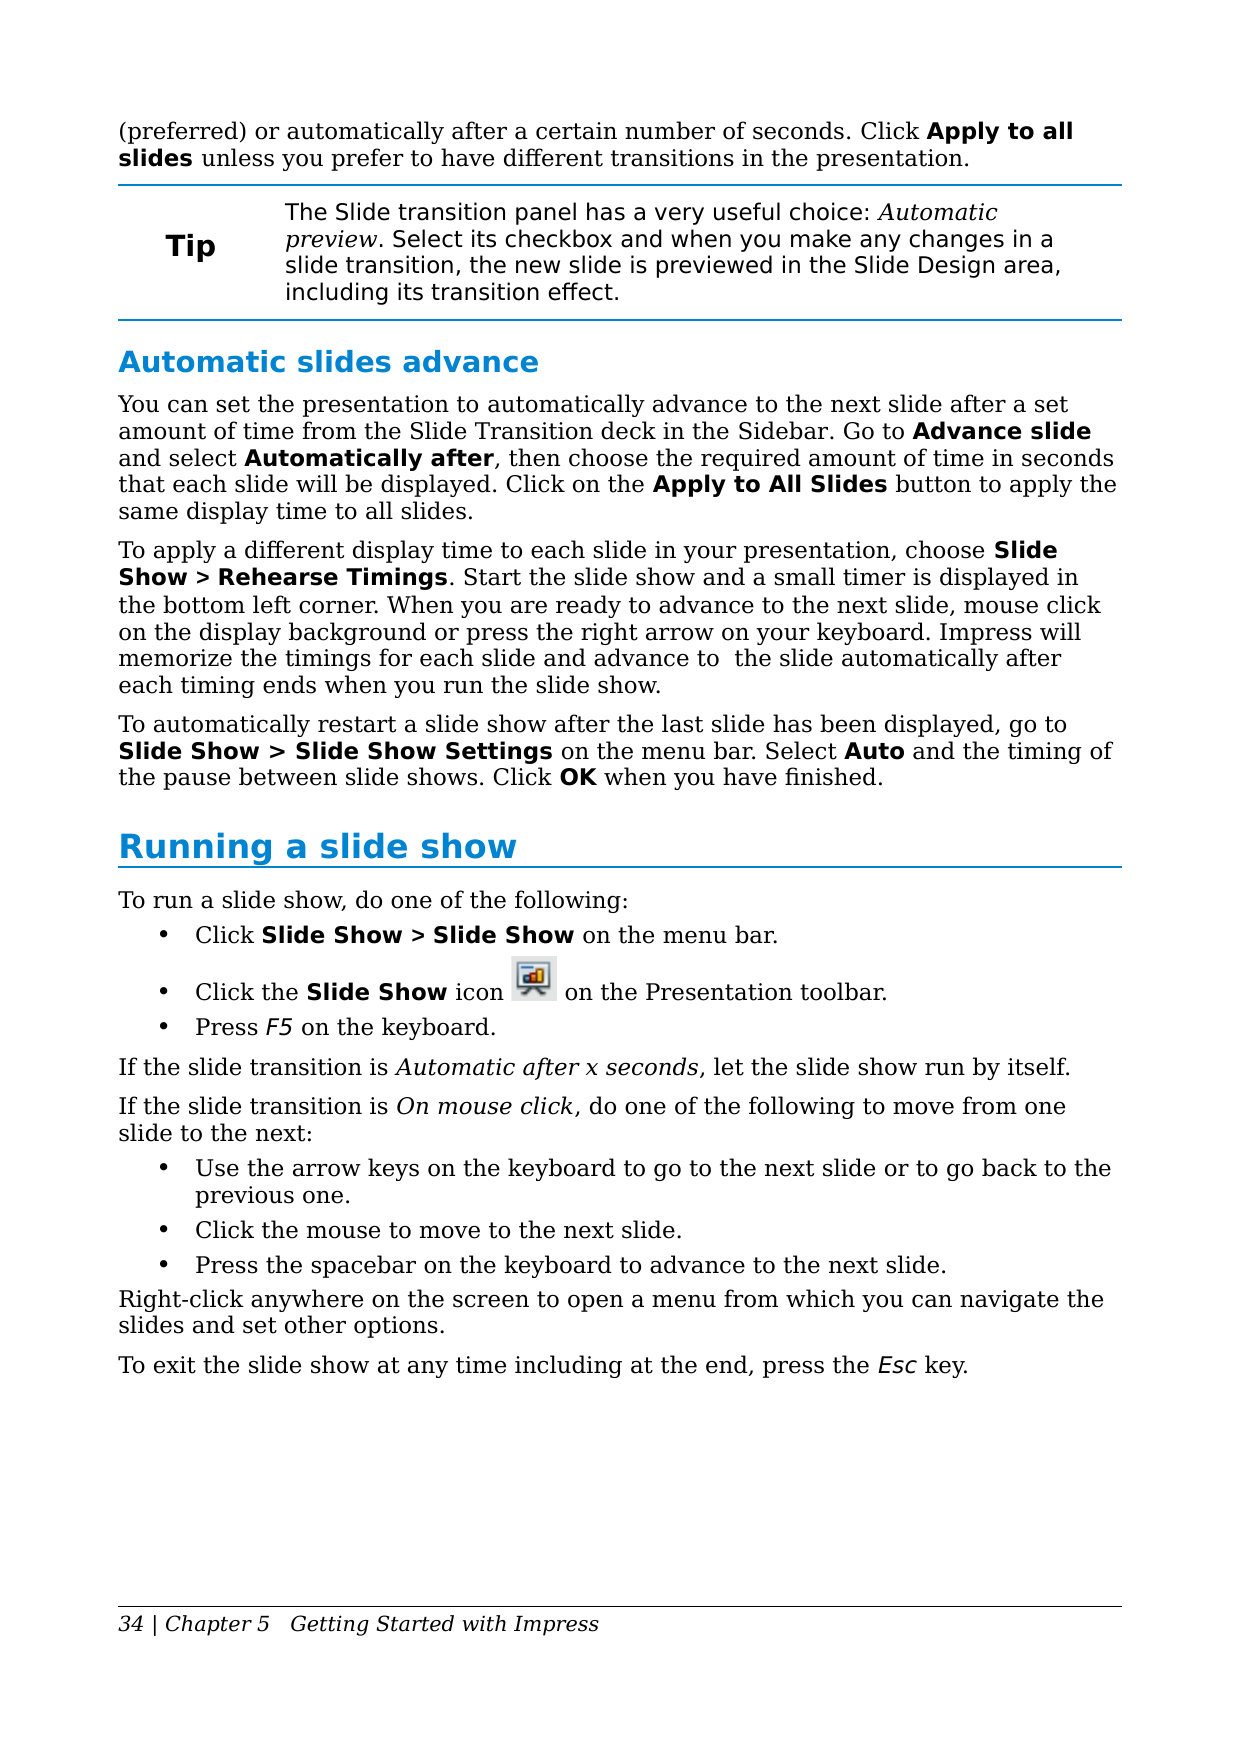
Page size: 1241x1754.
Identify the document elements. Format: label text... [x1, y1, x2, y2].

list Click Slide Show > Slide Show on the menu bar. [156, 920, 1122, 950]
list Click the mouse to move to the next slide. [156, 1215, 1122, 1244]
text Right-click anywhere on the screen to open a menu from which you can navigate the slides and set other options. [118, 1286, 1122, 1339]
subtitle Running a slide show [118, 827, 1122, 866]
subtitle Automatic slides advance [118, 345, 1122, 379]
text You can set the presentation to automatically advance to the next slide after a set amount of time from the Slide Transition deck in the Sidebar. Go to Advance slide and select Automatically after, then choose the required amount of time in seconds that each slide will be displayed. Click on the Apply to All Slides button to apply the same display time to all slides. [118, 391, 1122, 525]
table_header Tip [118, 186, 263, 319]
picture [511, 956, 557, 1001]
list Click the Slide Show icon on the Presentation toolbar. [156, 957, 1122, 1006]
table_header The Slide transition panel has a very useful choice: Automatic preview. Select its checkbox and when you make any changes in a slide transition, the new slide is previewed in the Slide Design area, including its transition effect. [264, 186, 1122, 319]
list Press F5 on the keyboard. [156, 1013, 1122, 1042]
list If the slide transition is On mouse click, do one of the following to move from one slide to the next: [118, 1093, 1122, 1147]
text To exit the slide show at any time including at the end, press the Esc key. [118, 1352, 1122, 1378]
text If the slide transition is Automatic after x seconds, let the slide show run by itself. [118, 1054, 1122, 1081]
text To apply a different display time to each slide in your presentation, choose Slide Show > Rehearse Timings. Start the slide show and a small timer is displayed in the bottom left corner. When you are ready to advance to the next slide, mouse click on the display background or press the right arrow on your keyboard. Impress will memorize the timings for each slide and advance to the slide automatically after each timing ends when you run the slide show. [118, 537, 1122, 699]
list To run a slide show, do one of the following: [118, 887, 1122, 914]
text (preferred) or automatically after a certain number of seconds. Click Apply to all slides unless you prefer to have different transitions in the presentation. [118, 118, 1122, 171]
text To automatically restart a slide show after the last slide has been displayed, go to Slide Show > Slide Show Settings on the menu bar. Select Auto and the timing of the pause between slide shows. Click OK when you have finished. [118, 711, 1122, 791]
list Use the arrow keys on the keyboard to go to the next slide or to go back to the previous one. [156, 1153, 1122, 1209]
list Press the spacebar on the keyboard to advance to the next slide. [156, 1251, 1122, 1280]
